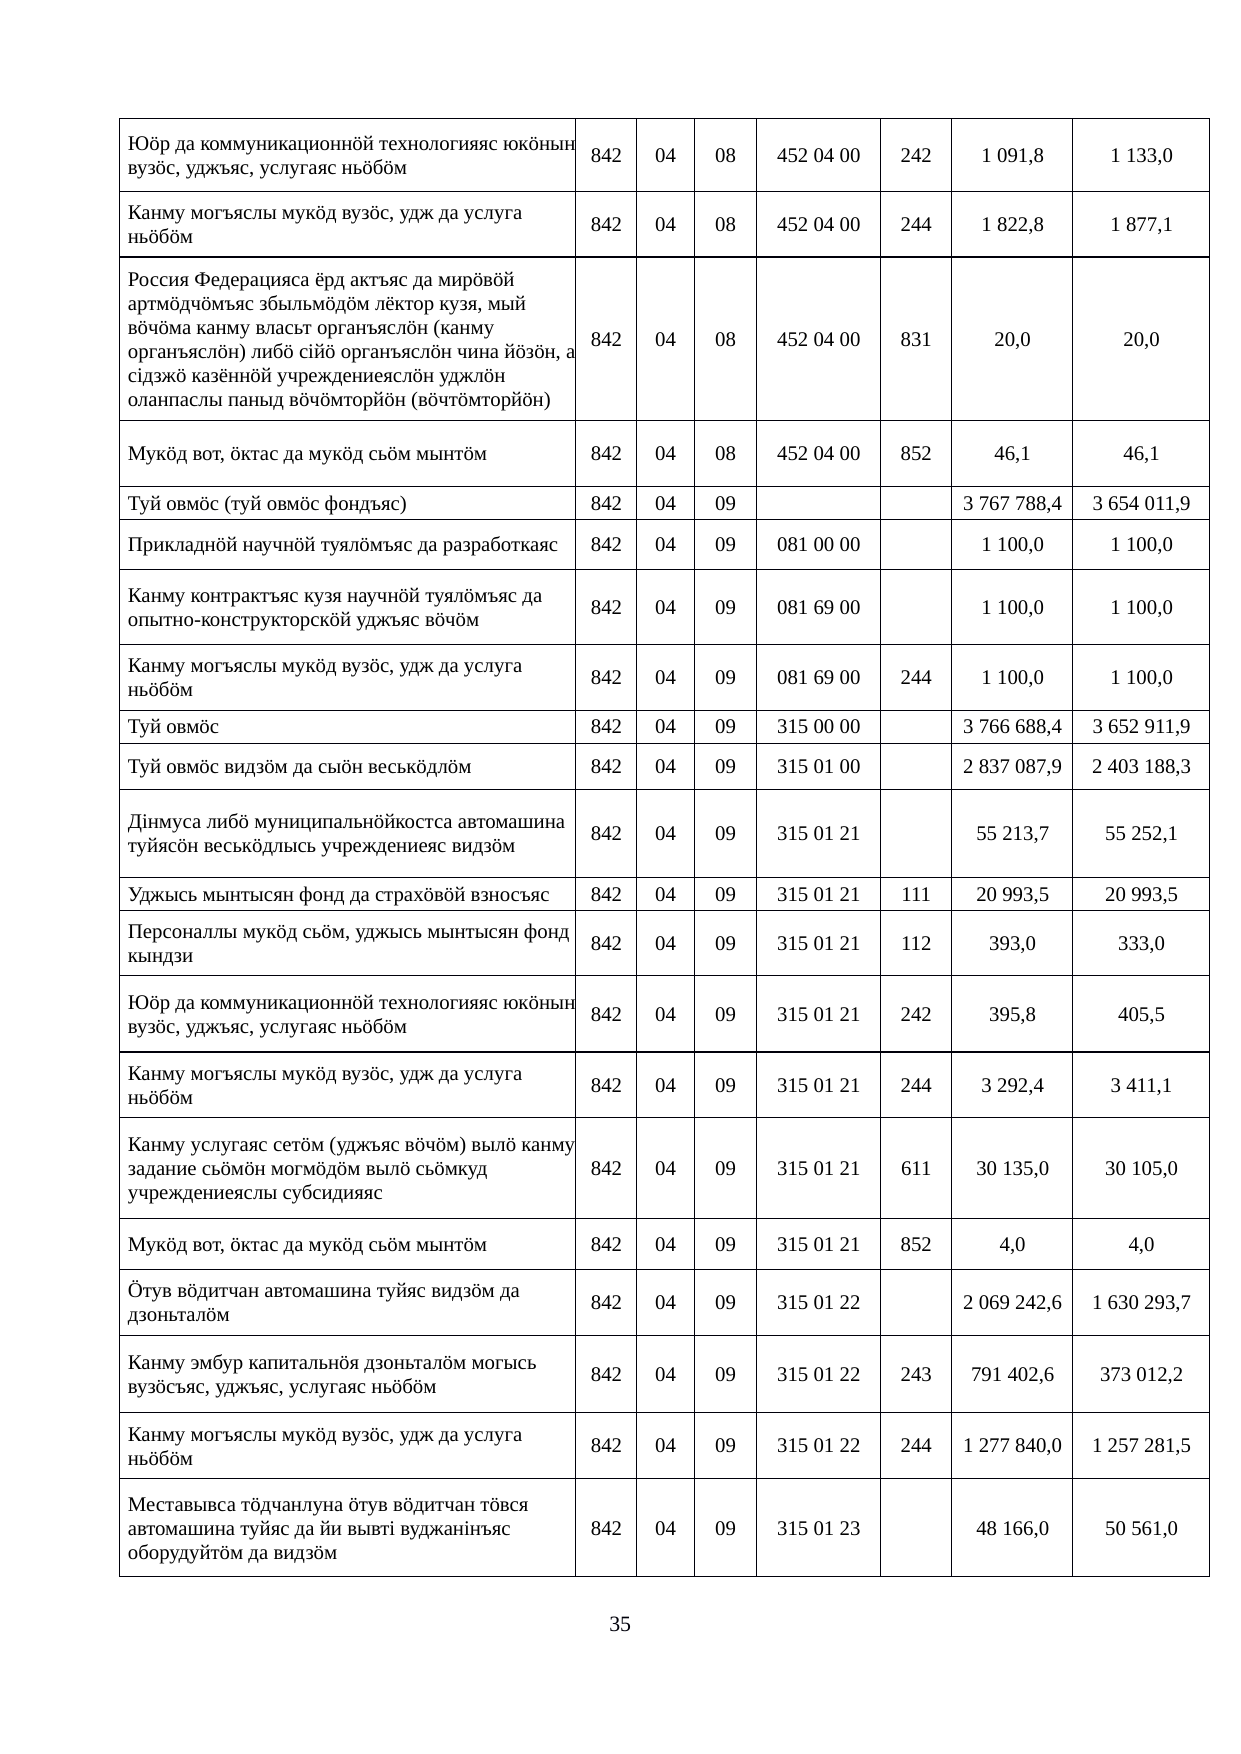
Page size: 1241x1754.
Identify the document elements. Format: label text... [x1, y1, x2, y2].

table_cell 08 [695, 421, 756, 486]
table_cell 842 [576, 790, 636, 877]
table_cell 244 [881, 1053, 951, 1117]
table_cell [881, 487, 951, 518]
table_cell 55 252,1 [1073, 790, 1209, 877]
table_cell 50 561,0 [1073, 1479, 1209, 1576]
table_cell 04 [637, 1413, 694, 1478]
table_cell [881, 790, 951, 877]
table_cell Туй овмӧс [120, 711, 575, 742]
table_cell Канму могъяслы мукӧд вузӧс, удж да услуга ньӧбӧм [120, 1413, 575, 1478]
table_cell 112 [881, 911, 951, 975]
table_cell Канму услугаяс сетӧм (уджъяс вӧчӧм) вылӧ канму задание сьӧмӧн могмӧдӧм вылӧ сьӧмкуд учреждениеяслы субсидияяс [120, 1118, 575, 1218]
table_cell 2 069 242,6 [952, 1270, 1072, 1334]
table_cell Меставывса тӧдчанлуна ӧтув вӧдитчан тӧвся автомашина туйяс да йи вывті вуджанінъяс оборудуйтӧм да видзӧм [120, 1479, 575, 1576]
table_cell 09 [695, 878, 756, 910]
table_cell 3 654 011,9 [1073, 487, 1209, 518]
table_cell 373 012,2 [1073, 1336, 1209, 1412]
table_cell 315 01 21 [757, 1118, 880, 1218]
table_cell Юӧр да коммуникационнӧй технологияяс юкӧнын вузӧс, уджъяс, услугаяс ньӧбӧм [120, 119, 575, 191]
table_cell 30 105,0 [1073, 1118, 1209, 1218]
table_cell Дінмуса либӧ муниципальнӧйкостса автомашина туйясӧн веськӧдлысь учреждениеяс видзӧм [120, 790, 575, 877]
table_cell 09 [695, 1270, 756, 1334]
table_cell Уджысь мынтысян фонд да страхӧвӧй взносъяс [120, 878, 575, 910]
table_cell 09 [695, 1053, 756, 1117]
table_cell Канму контрактъяс кузя научнӧй туялӧмъяс да опытно-конструкторскӧй уджъяс вӧчӧм [120, 570, 575, 644]
table_cell 452 04 00 [757, 421, 880, 486]
table_cell 1 822,8 [952, 192, 1072, 256]
table_cell 242 [881, 119, 951, 191]
table_cell 09 [695, 790, 756, 877]
table_cell 405,5 [1073, 976, 1209, 1051]
table_cell 842 [576, 1336, 636, 1412]
table_cell 1 100,0 [952, 645, 1072, 709]
table_cell 04 [637, 976, 694, 1051]
table_cell Канму могъяслы мукӧд вузӧс, удж да услуга ньӧбӧм [120, 645, 575, 709]
table_cell 04 [637, 1118, 694, 1218]
table_cell 842 [576, 1053, 636, 1117]
table_cell 1 100,0 [1073, 520, 1209, 568]
table_cell 243 [881, 1336, 951, 1412]
table_cell [881, 1270, 951, 1334]
table_cell [881, 744, 951, 788]
table_cell [881, 1479, 951, 1576]
table_cell 842 [576, 1118, 636, 1218]
table_cell 791 402,6 [952, 1336, 1072, 1412]
table_cell 09 [695, 1219, 756, 1269]
table_cell 852 [881, 421, 951, 486]
table_cell 3 292,4 [952, 1053, 1072, 1117]
table_cell 20 993,5 [1073, 878, 1209, 910]
table_cell 842 [576, 911, 636, 975]
table_cell 842 [576, 711, 636, 742]
table_cell 09 [695, 520, 756, 568]
table_cell 842 [576, 744, 636, 788]
table_cell 04 [637, 119, 694, 191]
table_cell 1 100,0 [1073, 570, 1209, 644]
table_cell 315 01 22 [757, 1336, 880, 1412]
table_cell 09 [695, 645, 756, 709]
table_cell Туй овмӧс видзӧм да сыӧн веськӧдлӧм [120, 744, 575, 788]
table_cell 842 [576, 192, 636, 256]
table_cell 04 [637, 790, 694, 877]
table_cell Россия Федерацияса ёрд актъяс да мирӧвӧй артмӧдчӧмъяс збыльмӧдӧм лёктор кузя, мый вӧчӧма канму власьт органъяслӧн (канму органъяслӧн) либӧ сійӧ органъяслӧн чина йӧзӧн, а сідзжӧ казённӧй учреждениеяслӧн уджлӧн оланпаслы паныд вӧчӧмторйӧн (вӧчтӧмторйӧн) [120, 258, 575, 420]
table_cell 842 [576, 878, 636, 910]
table_cell 244 [881, 192, 951, 256]
table_cell 04 [637, 1336, 694, 1412]
table_cell 04 [637, 1270, 694, 1334]
table_cell 1 100,0 [1073, 645, 1209, 709]
table_cell 1 091,8 [952, 119, 1072, 191]
table_cell 315 01 22 [757, 1270, 880, 1334]
table_cell 09 [695, 1413, 756, 1478]
table_cell 09 [695, 487, 756, 518]
table_cell Персоналлы мукӧд сьӧм, уджысь мынтысян фонд кындзи [120, 911, 575, 975]
table_cell 1 277 840,0 [952, 1413, 1072, 1478]
table_cell 04 [637, 1479, 694, 1576]
table_cell 09 [695, 1479, 756, 1576]
table_cell 04 [637, 421, 694, 486]
table_cell 452 04 00 [757, 119, 880, 191]
table_cell 244 [881, 645, 951, 709]
table_cell 08 [695, 192, 756, 256]
table_cell 1 257 281,5 [1073, 1413, 1209, 1478]
table_cell 08 [695, 119, 756, 191]
table_cell 452 04 00 [757, 258, 880, 420]
table_cell [881, 570, 951, 644]
table_cell 2 403 188,3 [1073, 744, 1209, 788]
table_cell Юӧр да коммуникационнӧй технологияяс юкӧнын вузӧс, уджъяс, услугаяс ньӧбӧм [120, 976, 575, 1051]
table_cell 46,1 [1073, 421, 1209, 486]
table_cell 315 01 21 [757, 1053, 880, 1117]
table_cell 3 411,1 [1073, 1053, 1209, 1117]
table_cell 04 [637, 878, 694, 910]
table_cell 09 [695, 570, 756, 644]
table_cell 611 [881, 1118, 951, 1218]
table_cell 09 [695, 976, 756, 1051]
table_cell 04 [637, 192, 694, 256]
table_cell 04 [637, 570, 694, 644]
table_cell 1 100,0 [952, 520, 1072, 568]
table_cell 842 [576, 421, 636, 486]
table_cell 04 [637, 258, 694, 420]
table_cell 315 01 21 [757, 976, 880, 1051]
table_cell 3 766 688,4 [952, 711, 1072, 742]
table_cell 842 [576, 1219, 636, 1269]
table_cell 242 [881, 976, 951, 1051]
table_cell 04 [637, 711, 694, 742]
table_cell 333,0 [1073, 911, 1209, 975]
table_cell 04 [637, 487, 694, 518]
table_cell 842 [576, 976, 636, 1051]
table_cell 46,1 [952, 421, 1072, 486]
table_cell Канму эмбур капитальнӧя дзоньталӧм могысь вузӧсъяс, уджъяс, услугаяс ньӧбӧм [120, 1336, 575, 1412]
table_cell [881, 520, 951, 568]
table_cell Мукӧд вот, ӧктас да мукӧд сьӧм мынтӧм [120, 1219, 575, 1269]
table_cell 2 837 087,9 [952, 744, 1072, 788]
table_cell 315 00 00 [757, 711, 880, 742]
table_cell 09 [695, 911, 756, 975]
table_cell Канму могъяслы мукӧд вузӧс, удж да услуга ньӧбӧм [120, 1053, 575, 1117]
table_cell 081 69 00 [757, 645, 880, 709]
table_cell 842 [576, 520, 636, 568]
table_cell 04 [637, 645, 694, 709]
table_cell 09 [695, 1336, 756, 1412]
table_cell 315 01 00 [757, 744, 880, 788]
table_cell [757, 487, 880, 518]
table_cell 842 [576, 645, 636, 709]
table_cell 1 100,0 [952, 570, 1072, 644]
table_cell 04 [637, 1053, 694, 1117]
table_cell 111 [881, 878, 951, 910]
table_cell 04 [637, 520, 694, 568]
table_cell 831 [881, 258, 951, 420]
table_cell Мукӧд вот, ӧктас да мукӧд сьӧм мынтӧм [120, 421, 575, 486]
table_cell 395,8 [952, 976, 1072, 1051]
table_cell 842 [576, 1270, 636, 1334]
table_cell 55 213,7 [952, 790, 1072, 877]
table_cell 452 04 00 [757, 192, 880, 256]
table_cell 04 [637, 744, 694, 788]
table_cell Ӧтув вӧдитчан автомашина туйяс видзӧм да дзоньталӧм [120, 1270, 575, 1334]
table_cell 842 [576, 1479, 636, 1576]
table_cell 315 01 22 [757, 1413, 880, 1478]
table_cell 315 01 21 [757, 1219, 880, 1269]
table_cell 08 [695, 258, 756, 420]
table_cell 1 133,0 [1073, 119, 1209, 191]
table_cell 3 767 788,4 [952, 487, 1072, 518]
table_cell 30 135,0 [952, 1118, 1072, 1218]
table_cell 842 [576, 487, 636, 518]
table_cell 3 652 911,9 [1073, 711, 1209, 742]
table_cell 315 01 23 [757, 1479, 880, 1576]
table_cell 315 01 21 [757, 911, 880, 975]
table_cell 852 [881, 1219, 951, 1269]
table_cell 081 69 00 [757, 570, 880, 644]
table_cell 20,0 [1073, 258, 1209, 420]
table_cell 4,0 [952, 1219, 1072, 1269]
table_cell 1 630 293,7 [1073, 1270, 1209, 1334]
table_cell 244 [881, 1413, 951, 1478]
table_cell 393,0 [952, 911, 1072, 975]
table_cell 842 [576, 570, 636, 644]
table_cell 1 877,1 [1073, 192, 1209, 256]
table_cell [881, 711, 951, 742]
table_cell 20,0 [952, 258, 1072, 420]
table_cell 842 [576, 119, 636, 191]
table_cell 09 [695, 711, 756, 742]
table_cell 48 166,0 [952, 1479, 1072, 1576]
table_cell 09 [695, 1118, 756, 1218]
table_cell 20 993,5 [952, 878, 1072, 910]
table_cell 842 [576, 258, 636, 420]
table_cell Прикладнӧй научнӧй туялӧмъяс да разработкаяс [120, 520, 575, 568]
table_cell 04 [637, 911, 694, 975]
table_cell Канму могъяслы мукӧд вузӧс, удж да услуга ньӧбӧм [120, 192, 575, 256]
table_cell 4,0 [1073, 1219, 1209, 1269]
table_cell 315 01 21 [757, 790, 880, 877]
table_cell 04 [637, 1219, 694, 1269]
table_cell 081 00 00 [757, 520, 880, 568]
table_cell 842 [576, 1413, 636, 1478]
table_cell 09 [695, 744, 756, 788]
table_cell 315 01 21 [757, 878, 880, 910]
table_cell Туй овмӧс (туй овмӧс фондъяс) [120, 487, 575, 518]
